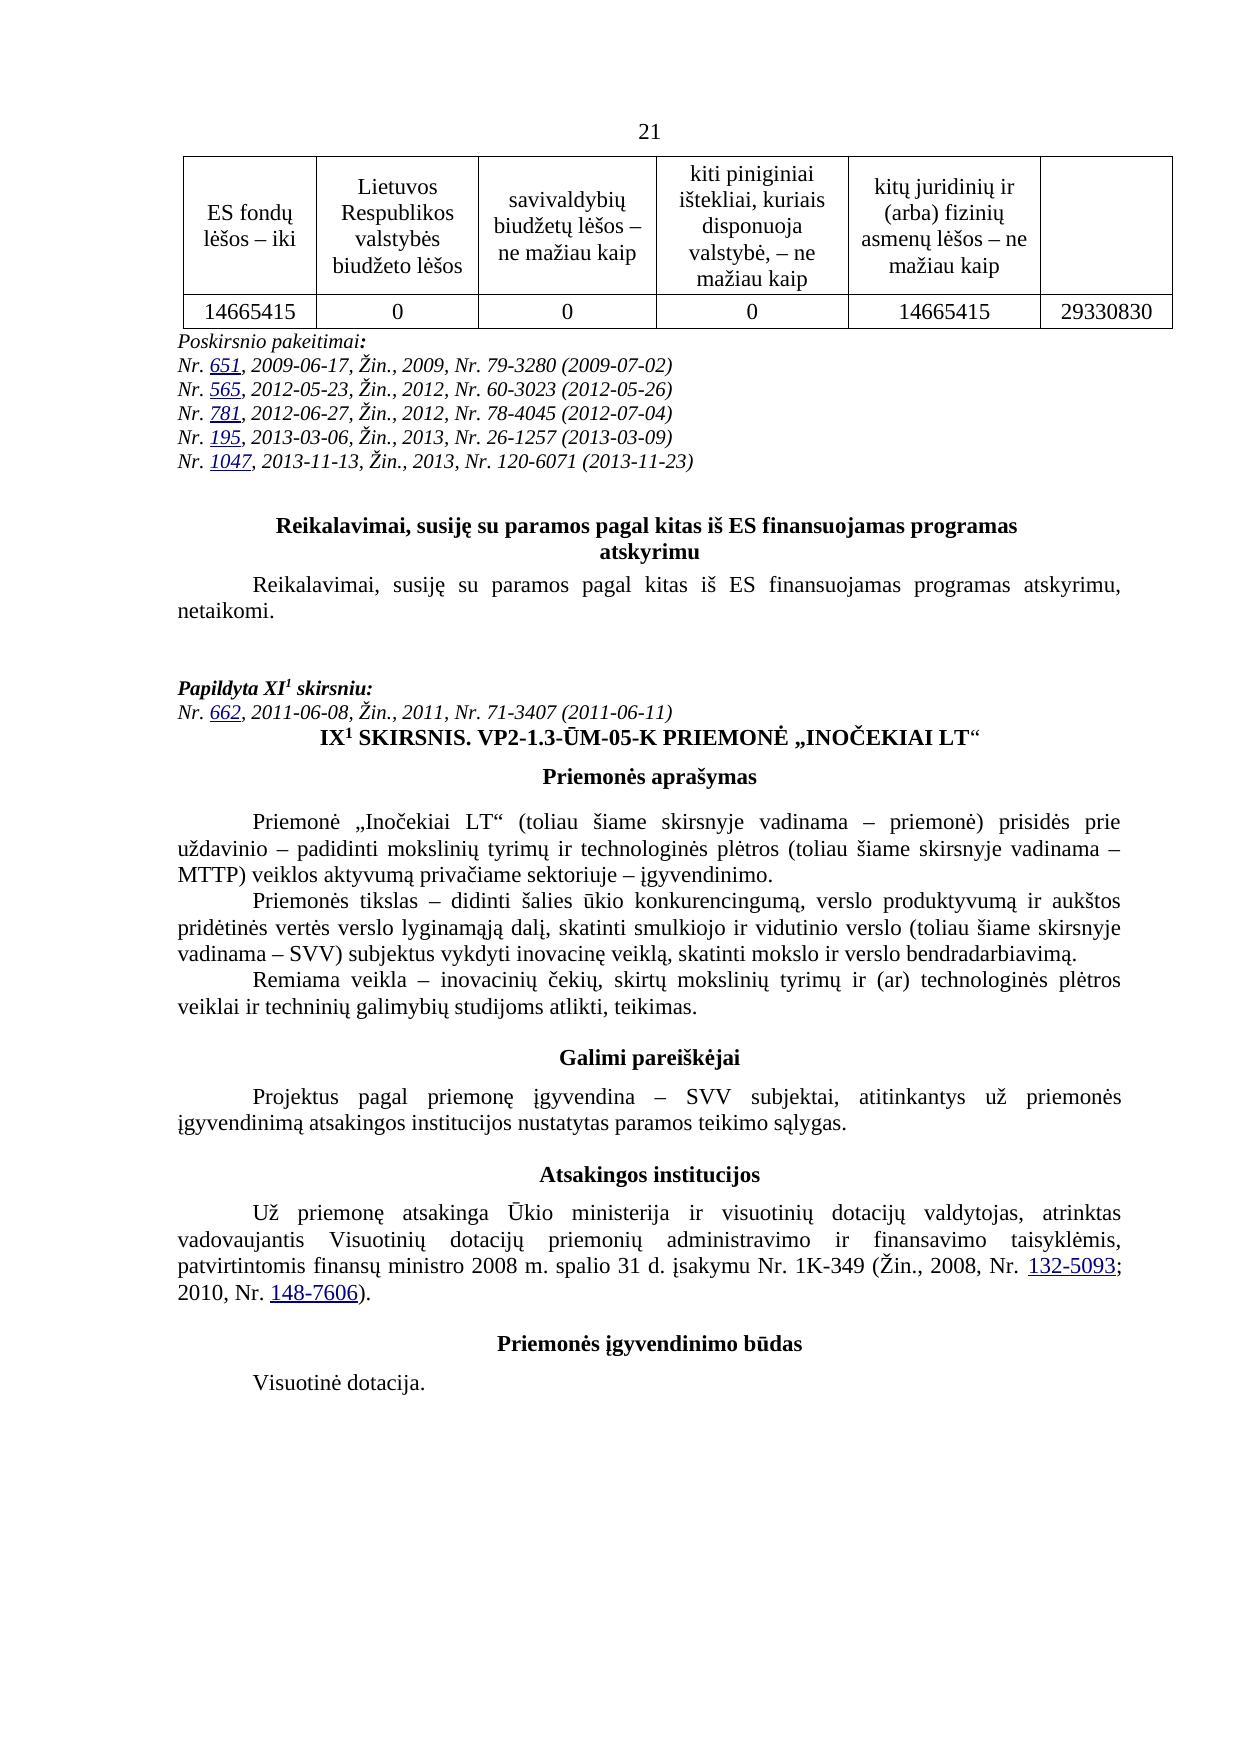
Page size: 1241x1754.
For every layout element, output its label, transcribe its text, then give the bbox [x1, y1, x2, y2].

subtitle Poskirsnio pakeitimai: [177, 328, 1122, 353]
table_header [1041, 157, 1172, 294]
text Nr. 565, 2012-05-23, Žin., 2012, Nr. 60-3023 (2012-05-26) [177, 377, 1122, 401]
text Priemonės įgyvendinimo būdas [177, 1330, 1122, 1356]
text Priemonės tikslas – didinti šalies ūkio konkurencingumą, verslo produktyvumą ir aukštos pridėtinės vertės verslo lyginamąją dalį, skatinti smulkiojo ir vidutinio verslo (toliau šiame skirsnyje vadinama – SVV) subjektus vykdyti inovacinę veiklą, skatinti mokslo ir verslo bendradarbiavimą. [177, 887, 1122, 966]
text Už priemonę atsakinga Ūkio ministerija ir visuotinių dotacijų valdytojas, atrinktas vadovaujantis Visuotinių dotacijų priemonių administravimo ir finansavimo taisyklėmis, patvirtintomis finansų ministro 2008 m. spalio 31 d. įsakymu Nr. 1K-349 (Žin., 2008, Nr. 132-5093; 2010, Nr. 148-7606). [177, 1199, 1122, 1305]
table_cell Lietuvos Respublikos valsty­bės biudžeto lėšos [317, 157, 478, 294]
table_cell 0 [317, 295, 478, 327]
text Galimi pareiškėjai [177, 1044, 1122, 1070]
text Priemonės aprašymas [177, 763, 1122, 789]
text Papildyta XI1 skirsniu: [177, 676, 1122, 700]
subtitle IX1 skirsnis. VP2-1.3-ŪM-05-K priemonė „InoČekiai LT“ [177, 724, 1122, 751]
table_cell savivaldybių biudžetų lėšos – ne mažiau kaip [479, 157, 656, 294]
text Nr. 781, 2012-06-27, Žin., 2012, Nr. 78-4045 (2012-07-04) [177, 401, 1122, 425]
text Reikalavimai, susiję su paramos pagal kitas iš ES finansuojamas programas atskyrimu [177, 485, 1122, 564]
text Priemonė „Inočekiai LT“ (toliau šiame skirsnyje vadinama – priemonė) prisidės prie uždavinio – padidinti mokslinių tyrimų ir technologinės plėtros (toliau šiame skirsnyje vadinama – MTTP) veiklos aktyvumą privačiame sektoriuje – įgyvendinimo. [177, 808, 1122, 887]
table_cell 14665415 [849, 295, 1040, 327]
table_cell kitų juridinių ir (arba) fizinių asmenų lėšos – ne mažiau kaip [849, 157, 1040, 294]
text Projektus pagal priemonę įgyvendina – SVV subjektai, atitinkantys už priemonės įgyvendinimą atsakingos institucijos nustatytas paramos teikimo sąlygas. [177, 1083, 1122, 1136]
text Nr. 1047, 2013-11-13, Žin., 2013, Nr. 120-6071 (2013-11-23) [177, 449, 1122, 473]
table_cell 0 [657, 295, 848, 327]
text Atsakingos institucijos [177, 1161, 1122, 1187]
table_cell 0 [479, 295, 656, 327]
text Nr. 662, 2011-06-08, Žin., 2011, Nr. 71-3407 (2011-06-11) [177, 700, 1122, 724]
text Reikalavimai, susiję su paramos pagal kitas iš ES finansuojamas programas atskyrimu, netaikomi. [177, 571, 1122, 623]
table_cell ES fondų lėšos – iki [184, 157, 316, 294]
text Nr. 195, 2013-03-06, Žin., 2013, Nr. 26-1257 (2013-03-09) [177, 425, 1122, 449]
table_cell kiti piniginiai ištekliai, kuriais disponuoja valstybė, – ne mažiau kaip [657, 157, 848, 294]
table_cell 14665415 [184, 295, 316, 327]
text Visuotinė dotacija. [177, 1369, 1122, 1395]
text Nr. 651, 2009-06-17, Žin., 2009, Nr. 79-3280 (2009-07-02) [177, 353, 1122, 377]
table_cell 29330830 [1041, 295, 1172, 327]
text Remiama veikla – inovacinių čekių, skirtų mokslinių tyrimų ir (ar) technologinės plėtros veiklai ir techninių galimybių studijoms atlikti, teikimas. [177, 966, 1122, 1019]
